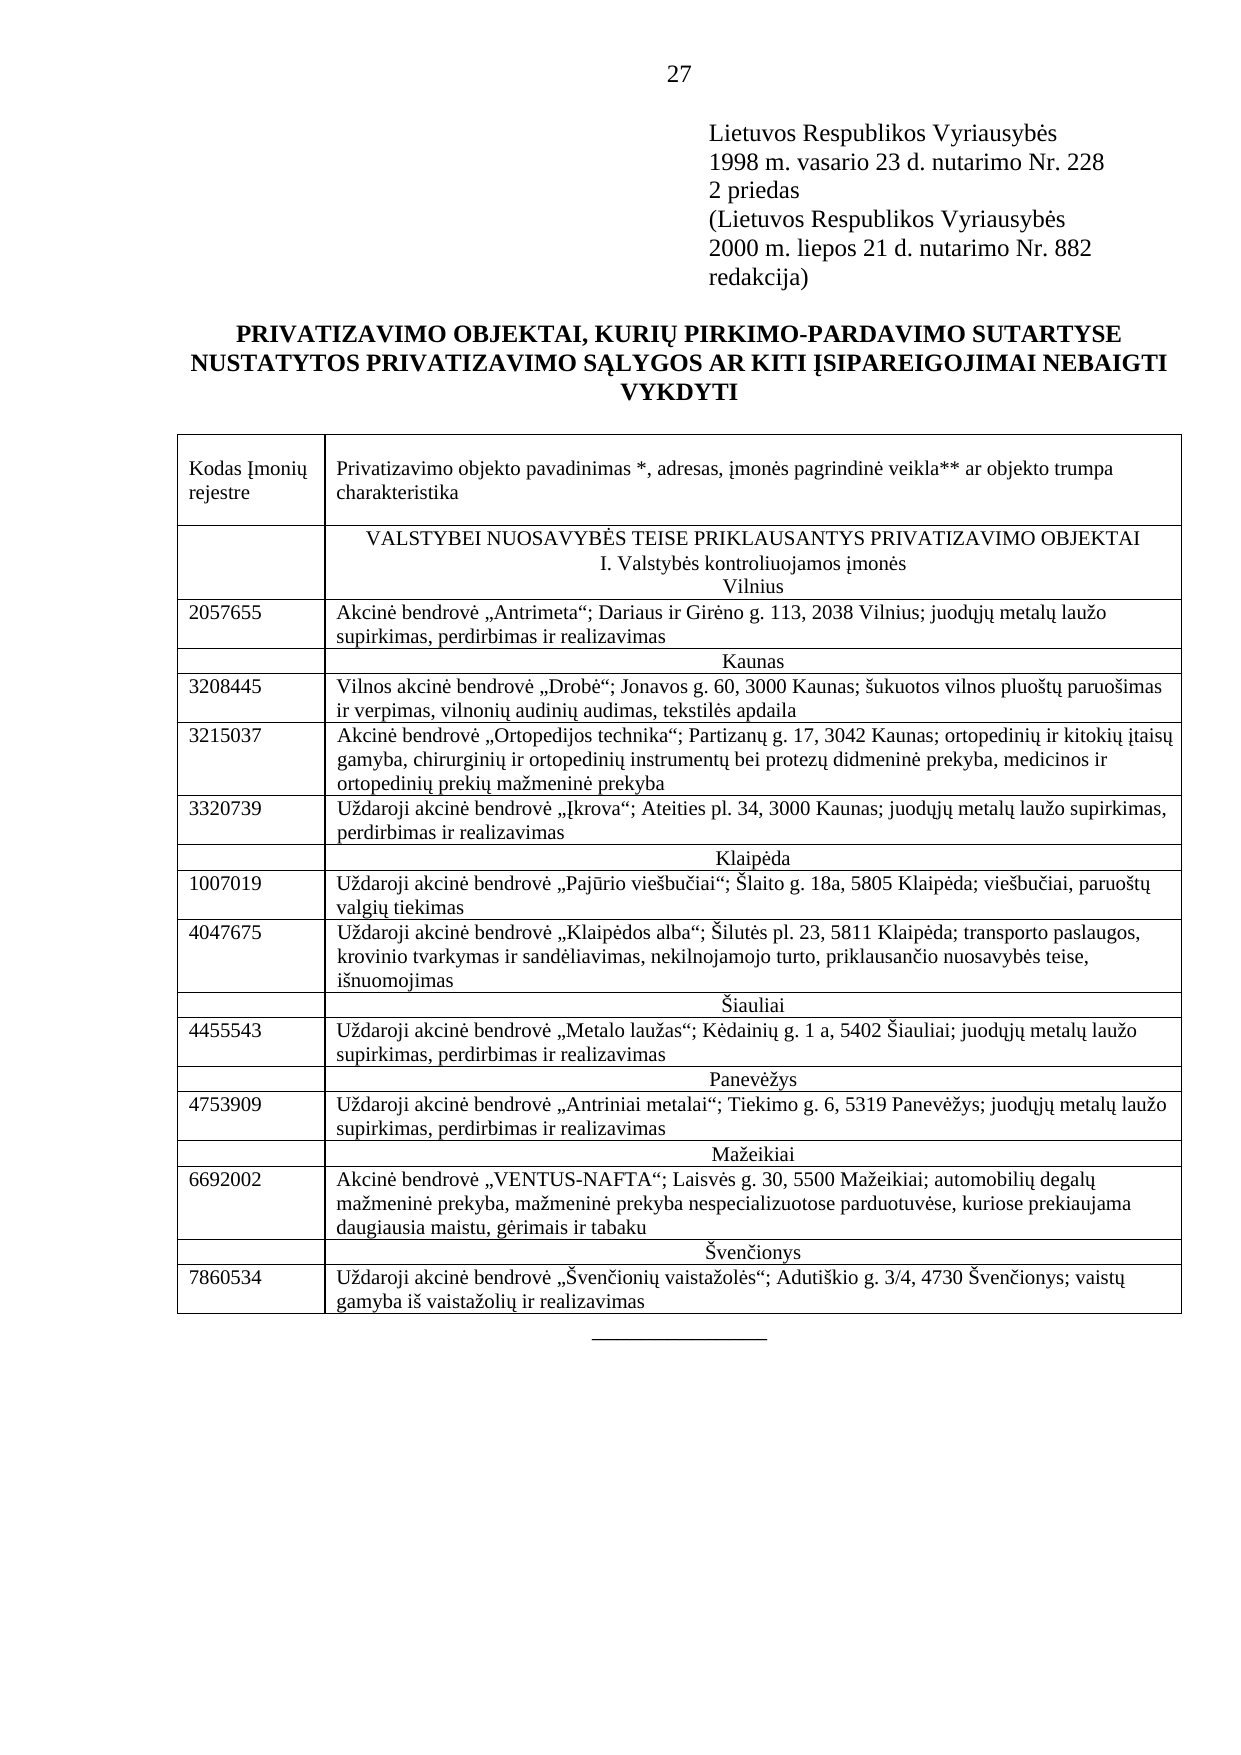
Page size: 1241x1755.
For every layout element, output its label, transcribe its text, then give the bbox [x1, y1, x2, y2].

table_cell Akcinė bendrovė „Ortopedijos technika“; Partizanų g. 17, 3042 Kaunas; ortopedinių ir kitokių įtaisų gamyba, chirurginių ir ortopedinių instrumentų bei protezų didmeninė prekyba, medicinos ir ortopedinių prekių mažmeninė prekyba [326, 723, 1181, 795]
table_cell [178, 1240, 324, 1264]
table_cell 4753909 [178, 1092, 324, 1140]
text 2 priedas [177, 176, 1181, 204]
table_cell Akcinė bendrovė „VENTUS-NAFTA“; Laisvės g. 30, 5500 Mažeikiai; automobilių degalų mažmeninė prekyba, mažmeninė prekyba nespecializuotose parduotuvėse, kuriose prekiaujama daugiausia maistu, gėrimais ir tabaku [326, 1167, 1181, 1239]
table_cell 7860534 [178, 1265, 324, 1313]
table_cell 3320739 [178, 796, 324, 844]
text ______________ [177, 1314, 1181, 1343]
table_cell Kaunas [326, 649, 1181, 673]
table_cell 4455543 [178, 1018, 324, 1066]
table_cell Uždaroji akcinė bendrovė „Klaipėdos alba“; Šilutės pl. 23, 5811 Klaipėda; transporto paslaugos, krovinio tvarkymas ir sandėliavimas, nekilnojamojo turto, priklausančio nuosavybės teise, išnuomojimas [326, 920, 1181, 992]
table_header Privatizavimo objekto pavadinimas *, adresas, įmonės pagrindinė veikla** ar objekto trumpa charakteristika [326, 435, 1181, 525]
table_cell Klaipėda [326, 845, 1181, 869]
table_header Kodas Įmonių rejestre [178, 435, 324, 525]
text 2000 m. liepos 21 d. nutarimo Nr. 882 redakcija) [709, 233, 1181, 291]
table_cell Panevėžys [326, 1067, 1181, 1091]
table_cell Uždaroji akcinė bendrovė „Įkrova“; Ateities pl. 34, 3000 Kaunas; juodųjų metalų laužo supirkimas, perdirbimas ir realizavimas [326, 796, 1181, 844]
text Lietuvos Respublikos Vyriausybės [177, 118, 1181, 147]
table_cell [178, 993, 324, 1017]
table_cell [178, 1067, 324, 1091]
text (Lietuvos Respublikos Vyriausybės [177, 204, 1181, 233]
table_cell [178, 845, 324, 869]
table_cell 4047675 [178, 920, 324, 992]
table_cell [178, 649, 324, 673]
table_cell 3208445 [178, 674, 324, 722]
table_cell Mažeikiai [326, 1141, 1181, 1166]
table_cell [178, 1141, 324, 1166]
text 1998 m. vasario 23 d. nutarimo Nr. 228 [177, 147, 1181, 176]
table_cell 6692002 [178, 1167, 324, 1239]
text PRIVATIZAVIMO OBJEKTAI, KURIŲ PIRKIMO-PARDAVIMO SUTARTYSE NUSTATYTOS PRIVATIZAVIMO SĄLYGOS AR KITI ĮSIPAREIGOJIMAI NEBAIGTI VYKDYTI [177, 319, 1181, 406]
table_cell Uždaroji akcinė bendrovė „Metalo laužas“; Kėdainių g. 1 a, 5402 Šiauliai; juodųjų metalų laužo supirkimas, perdirbimas ir realizavimas [326, 1018, 1181, 1066]
table_cell Akcinė bendrovė „Antrimeta“; Dariaus ir Girėno g. 113, 2038 Vilnius; juodųjų metalų laužo supirkimas, perdirbimas ir realizavimas [326, 600, 1181, 648]
table_cell 1007019 [178, 871, 324, 919]
table_cell [178, 526, 324, 598]
table_cell Uždaroji akcinė bendrovė „Švenčionių vaistažolės“; Adutiškio g. 3/4, 4730 Švenčionys; vaistų gamyba iš vaistažolių ir realizavimas [326, 1265, 1181, 1313]
table_cell Uždaroji akcinė bendrovė „Pajūrio viešbučiai“; Šlaito g. 18a, 5805 Klaipėda; viešbučiai, paruoštų valgių tiekimas [326, 871, 1181, 919]
table_cell Vilnos akcinė bendrovė „Drobė“; Jonavos g. 60, 3000 Kaunas; šukuotos vilnos pluoštų paruošimas ir verpimas, vilnonių audinių audimas, tekstilės apdaila [326, 674, 1181, 722]
table_cell 3215037 [178, 723, 324, 795]
table_cell 2057655 [178, 600, 324, 648]
table_cell Švenčionys [326, 1240, 1181, 1264]
table_cell Uždaroji akcinė bendrovė „Antriniai metalai“; Tiekimo g. 6, 5319 Panevėžys; juodųjų metalų laužo supirkimas, perdirbimas ir realizavimas [326, 1092, 1181, 1140]
table_cell VALSTYBEI NUOSAVYBĖS TEISE PRIKLAUSANTYS PRIVATIZAVIMO OBJEKTAI I. Valstybės kontroliuojamos įmonės Vilnius [326, 526, 1181, 598]
table_cell Šiauliai [326, 993, 1181, 1017]
